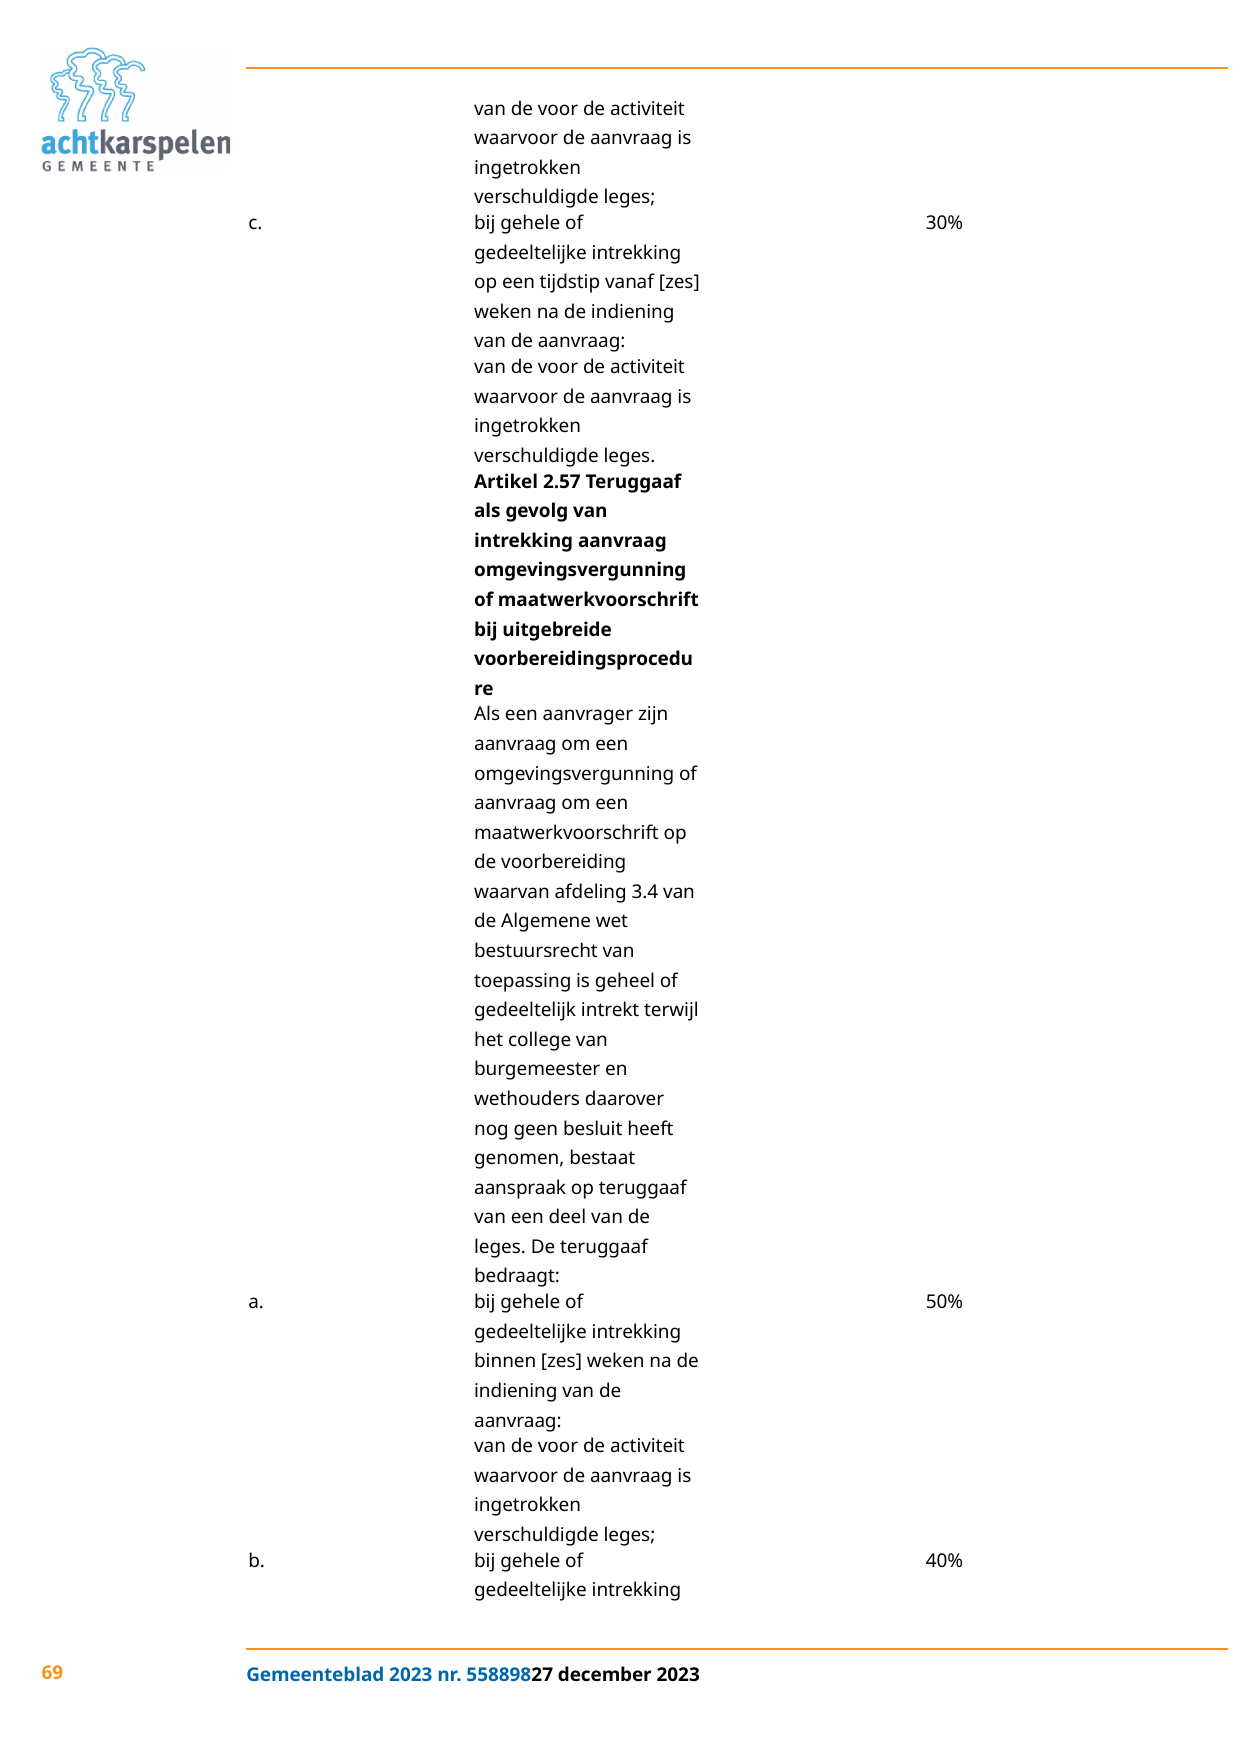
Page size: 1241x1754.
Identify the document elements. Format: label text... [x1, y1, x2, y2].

table_cell bij gehele of gedeeltelijke intrekking [474, 1547, 700, 1602]
table_cell [700, 209, 926, 353]
table_cell Als een aanvrager zijn aanvraag om een omgevingsvergunning of aanvraag om een maatwerkvoorschrift op de voorbereiding waarvan afdeling 3.4 van de Algemene wet bestuursrecht van toepassing is geheel of gedeeltelijk intrekt terwijl het college van burgemeester en wethouders daarover nog geen besluit heeft genomen, bestaat aanspraak op teruggaaf van een deel van de leges. De teruggaaf bedraagt: [474, 701, 700, 1288]
table_cell [700, 95, 926, 209]
table_cell 40% [926, 1547, 1152, 1602]
table_cell [248, 353, 474, 468]
table_cell Artikel 2.57 Teruggaaf als gevolg van intrekking aanvraag omgevingsvergunning of maatwerkvoorschrift bij uitgebreide voorbereidingsprocedure [474, 468, 700, 701]
table_cell van de voor de activiteit waarvoor de aanvraag is ingetrokken verschuldigde leges; [474, 95, 700, 209]
table_cell [926, 353, 1152, 468]
table_cell [700, 353, 926, 468]
table_cell [700, 701, 926, 1288]
table_cell bij gehele of gedeeltelijke intrekking binnen [zes] weken na de indiening van de aanvraag: [474, 1289, 700, 1432]
table_cell [248, 95, 474, 209]
picture [41, 47, 231, 172]
table_cell [700, 1433, 926, 1547]
table_cell [700, 1289, 926, 1432]
table_cell 30% [926, 209, 1152, 353]
table_cell bij gehele of gedeeltelijke intrekking op een tijdstip vanaf [zes] weken na de indiening van de aanvraag: [474, 209, 700, 353]
table_cell [926, 95, 1152, 209]
table_cell van de voor de activiteit waarvoor de aanvraag is ingetrokken verschuldigde leges. [474, 353, 700, 468]
table_cell c. [248, 209, 474, 353]
table_cell [248, 468, 474, 701]
table_cell [248, 701, 474, 1288]
table_cell van de voor de activiteit waarvoor de aanvraag is ingetrokken verschuldigde leges; [474, 1433, 700, 1547]
table_cell [700, 468, 926, 701]
table_cell a. [248, 1289, 474, 1432]
table_cell [926, 468, 1152, 701]
table_cell b. [248, 1547, 474, 1602]
table_cell [926, 701, 1152, 1288]
table_cell [248, 1433, 474, 1547]
table_cell [700, 1547, 926, 1602]
table_cell 50% [926, 1289, 1152, 1432]
table_cell [926, 1433, 1152, 1547]
